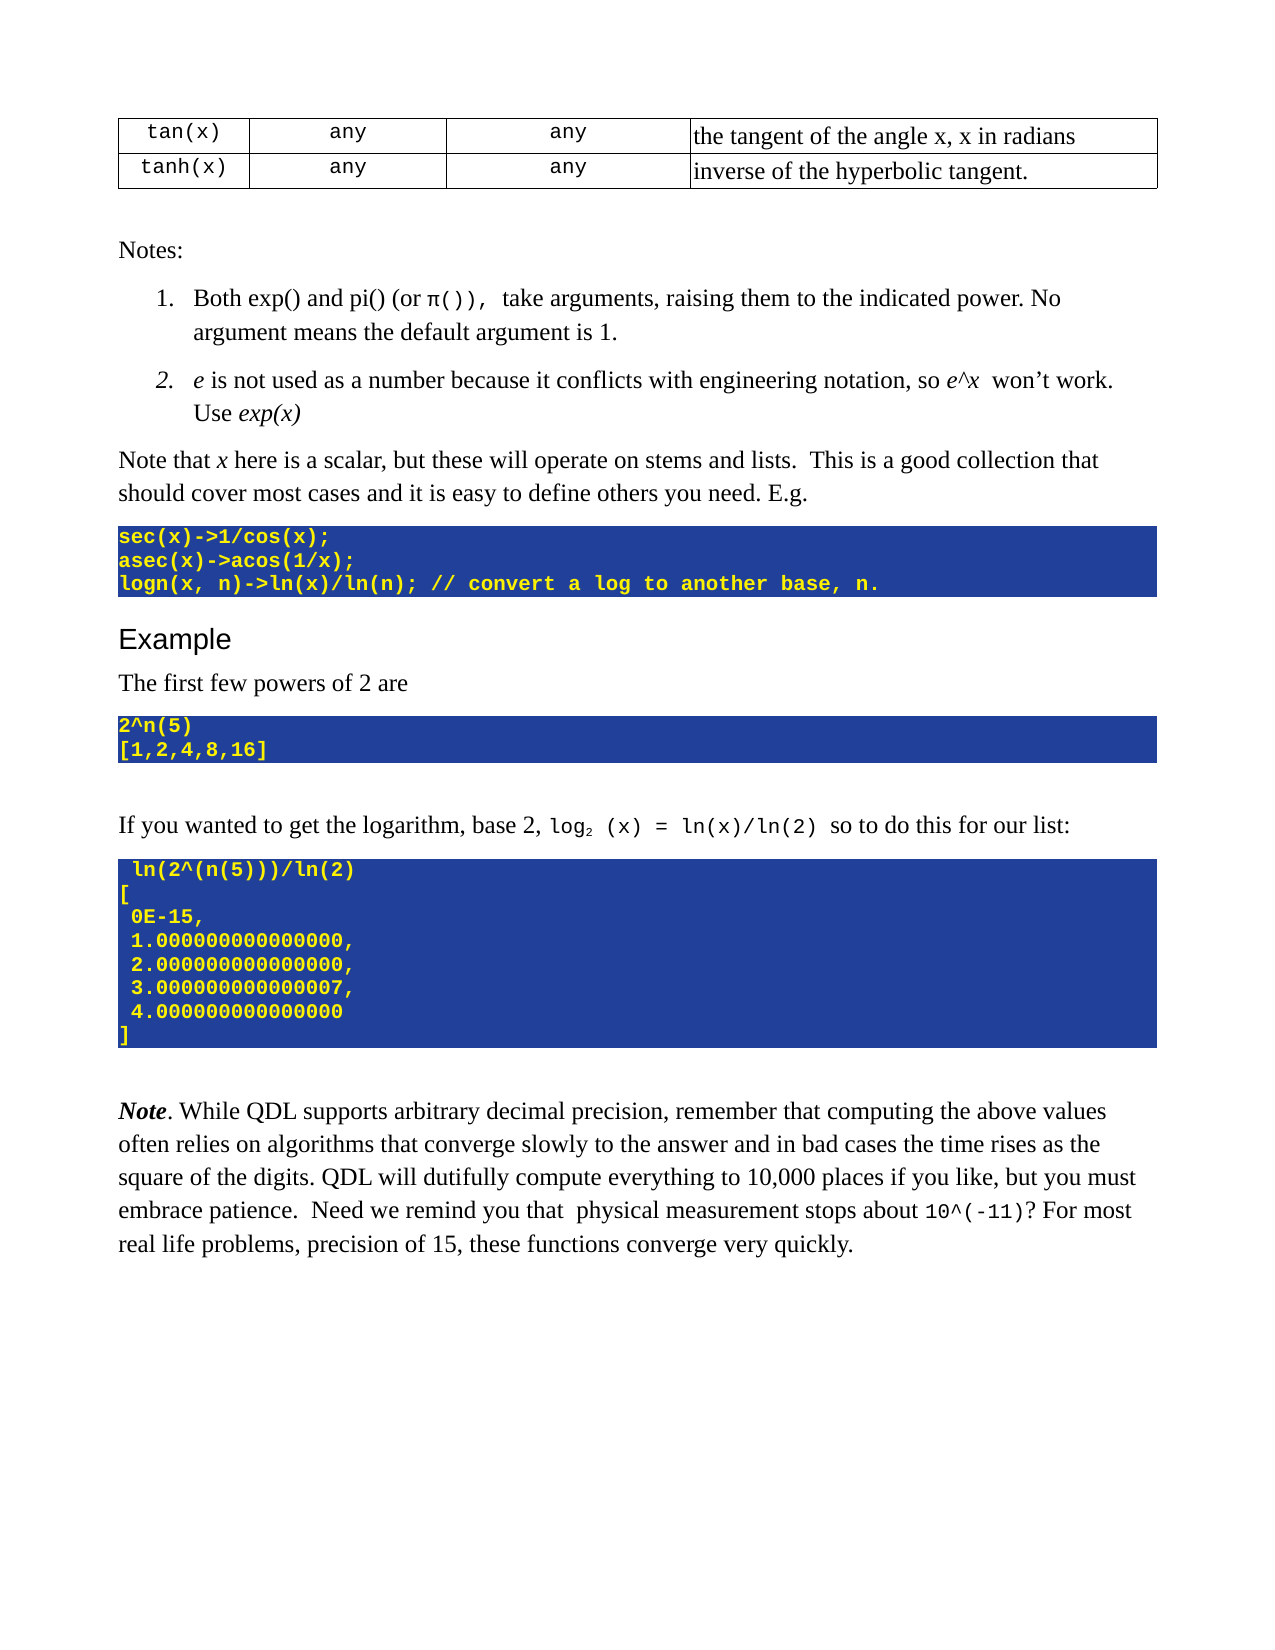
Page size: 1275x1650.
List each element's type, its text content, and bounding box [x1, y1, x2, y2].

table_cell any [250, 154, 446, 188]
text 2^n(5) [118, 716, 1157, 739]
text Note. While QDL supports arbitrary decimal precision, remember that computing the above values often relies on algorithms that converge slowly to the answer and in bad cases the time rises as the square of the digits. QDL will dutifully compute everything to 10,000 places if you like, but you must embrace patience. Need we remind you that physical measurement stops about 10^(-11)? For most real life problems, precision of 15, these functions converge very quickly. [118, 1096, 1157, 1257]
text logn(x, n)->ln(x)/ln(n); // convert a log to another base, n. [118, 573, 1157, 597]
text The first few powers of 2 are [118, 668, 1157, 697]
text 0E-15, [118, 906, 1157, 930]
text Notes: [118, 236, 1157, 264]
table_cell tan(x) [119, 119, 249, 153]
text ] [118, 1024, 1157, 1048]
text 3.000000000000007, [118, 977, 1157, 1001]
table_cell any [447, 154, 690, 188]
text If you wanted to get the logarithm, base 2, log2 (x) = ln(x)/ln(2) so to do this for our list: [118, 810, 1157, 840]
text Note that x here is a scalar, but these will operate on stems and lists. This is a good collection that should cover most cases and it is easy to define others you need. E.g. [118, 445, 1157, 507]
table_cell the tangent of the angle x, x in radians [691, 119, 1157, 153]
text 1.000000000000000, [118, 930, 1157, 953]
text [ [118, 883, 1157, 906]
text ln(2^(n(5)))/ln(2) [118, 859, 1157, 883]
subtitle Example [118, 622, 1157, 655]
list Both exp() and pi() (or π()), take arguments, raising them to the indicated power. No argument means the default argument is 1. [156, 283, 1157, 346]
text sec(x)->1/cos(x); [118, 526, 1157, 549]
list e is not used as a number because it conflicts with engineering notation, so e^x won’t work. Use exp(x) [156, 365, 1157, 426]
table_cell any [250, 119, 446, 153]
text 2.000000000000000, [118, 953, 1157, 977]
text 4.000000000000000 [118, 1001, 1157, 1024]
table_cell inverse of the hyperbolic tangent. [691, 154, 1157, 188]
text asec(x)->acos(1/x); [118, 549, 1157, 573]
text [1,2,4,8,16] [118, 739, 1157, 763]
table_cell tanh(x) [119, 154, 249, 188]
table_cell any [447, 119, 690, 153]
